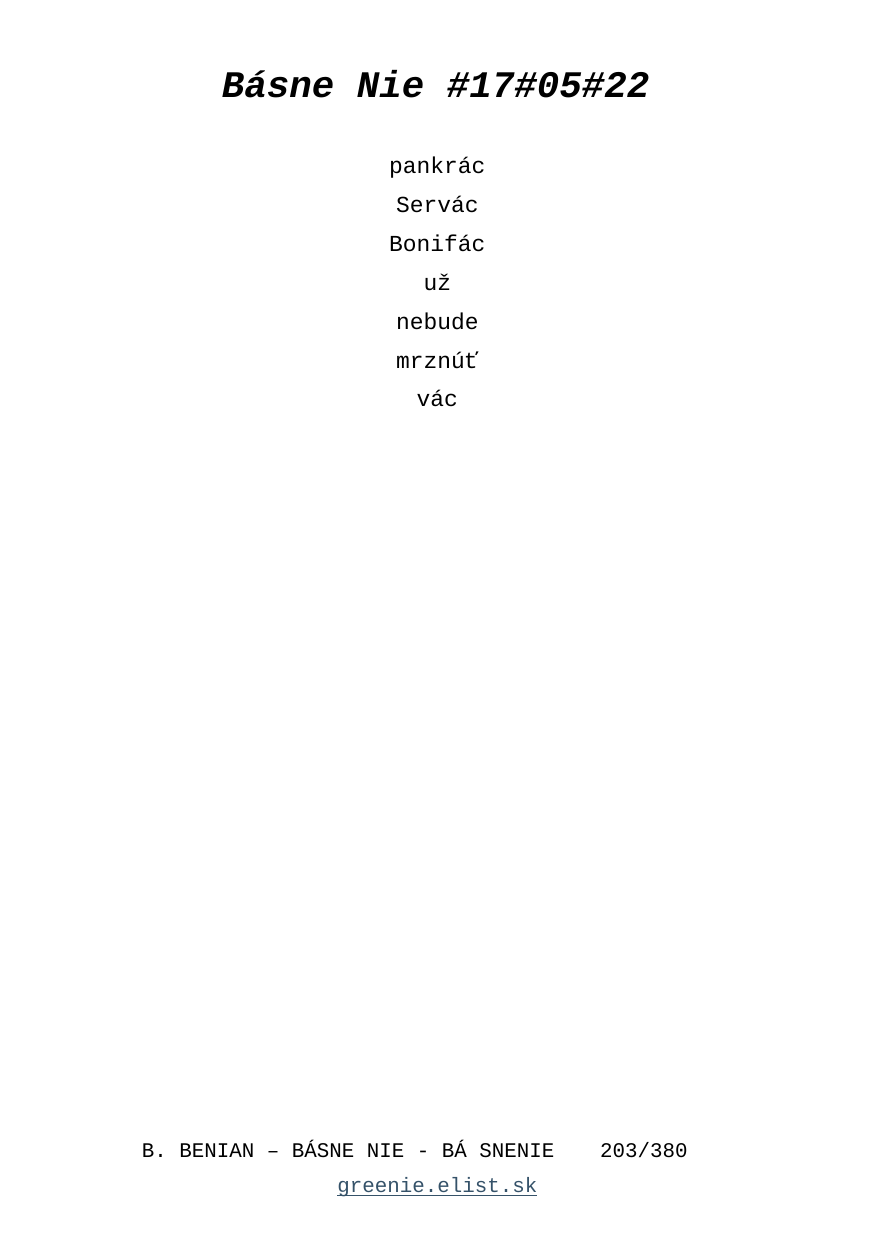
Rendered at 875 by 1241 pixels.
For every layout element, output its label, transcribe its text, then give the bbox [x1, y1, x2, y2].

text pankrác Servác Bonifác už nebude mrznúť vác [41, 155, 833, 414]
subtitle Básne Nie #17#05#22 [41, 66, 833, 109]
